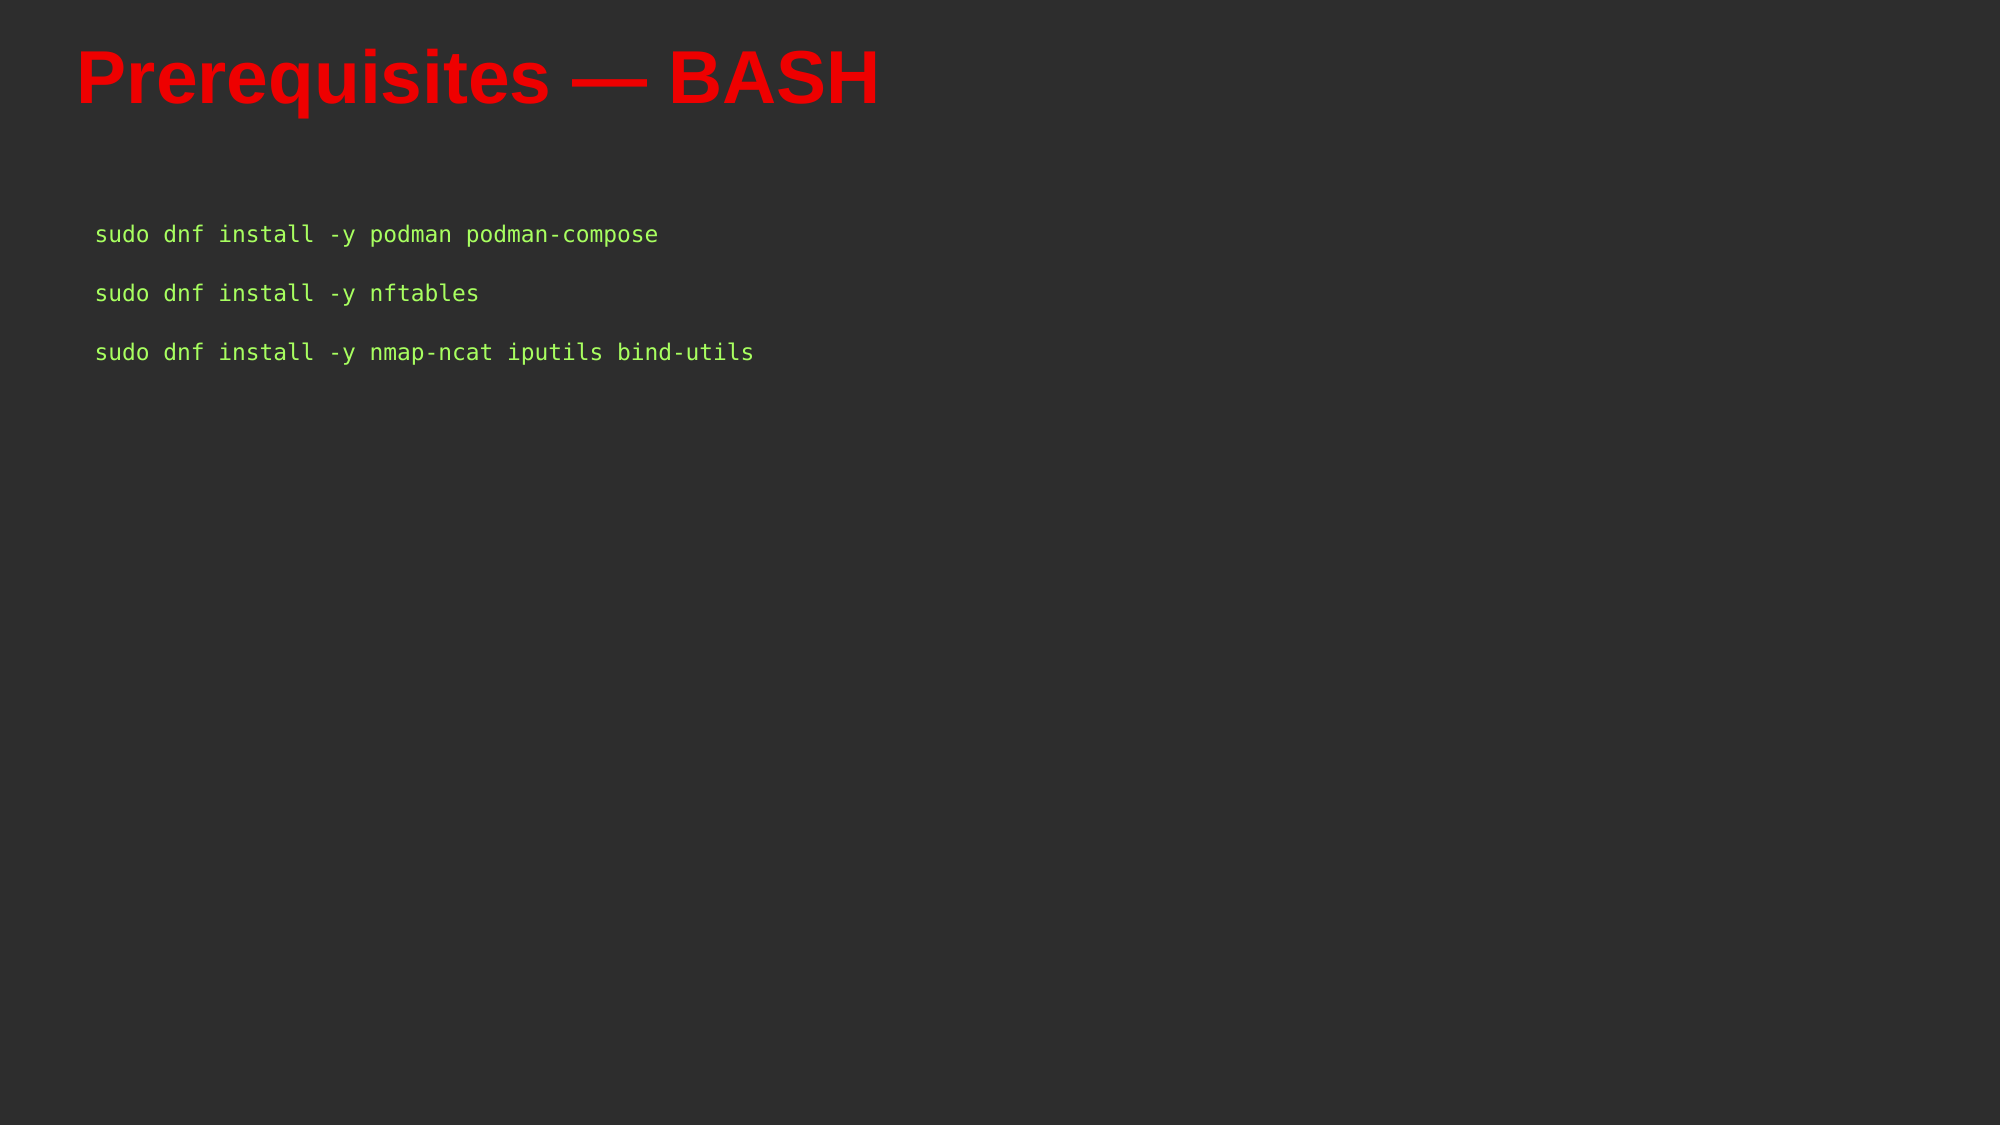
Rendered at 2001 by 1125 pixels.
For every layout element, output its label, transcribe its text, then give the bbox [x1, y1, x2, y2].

text_box sudo dnf install -y podman podman-compose sudo dnf install -y nftables sudo dnf install -y nmap-ncat iputils bind-utils [59, 194, 1942, 1093]
text_box Prerequisites — BASH [59, 23, 1942, 178]
